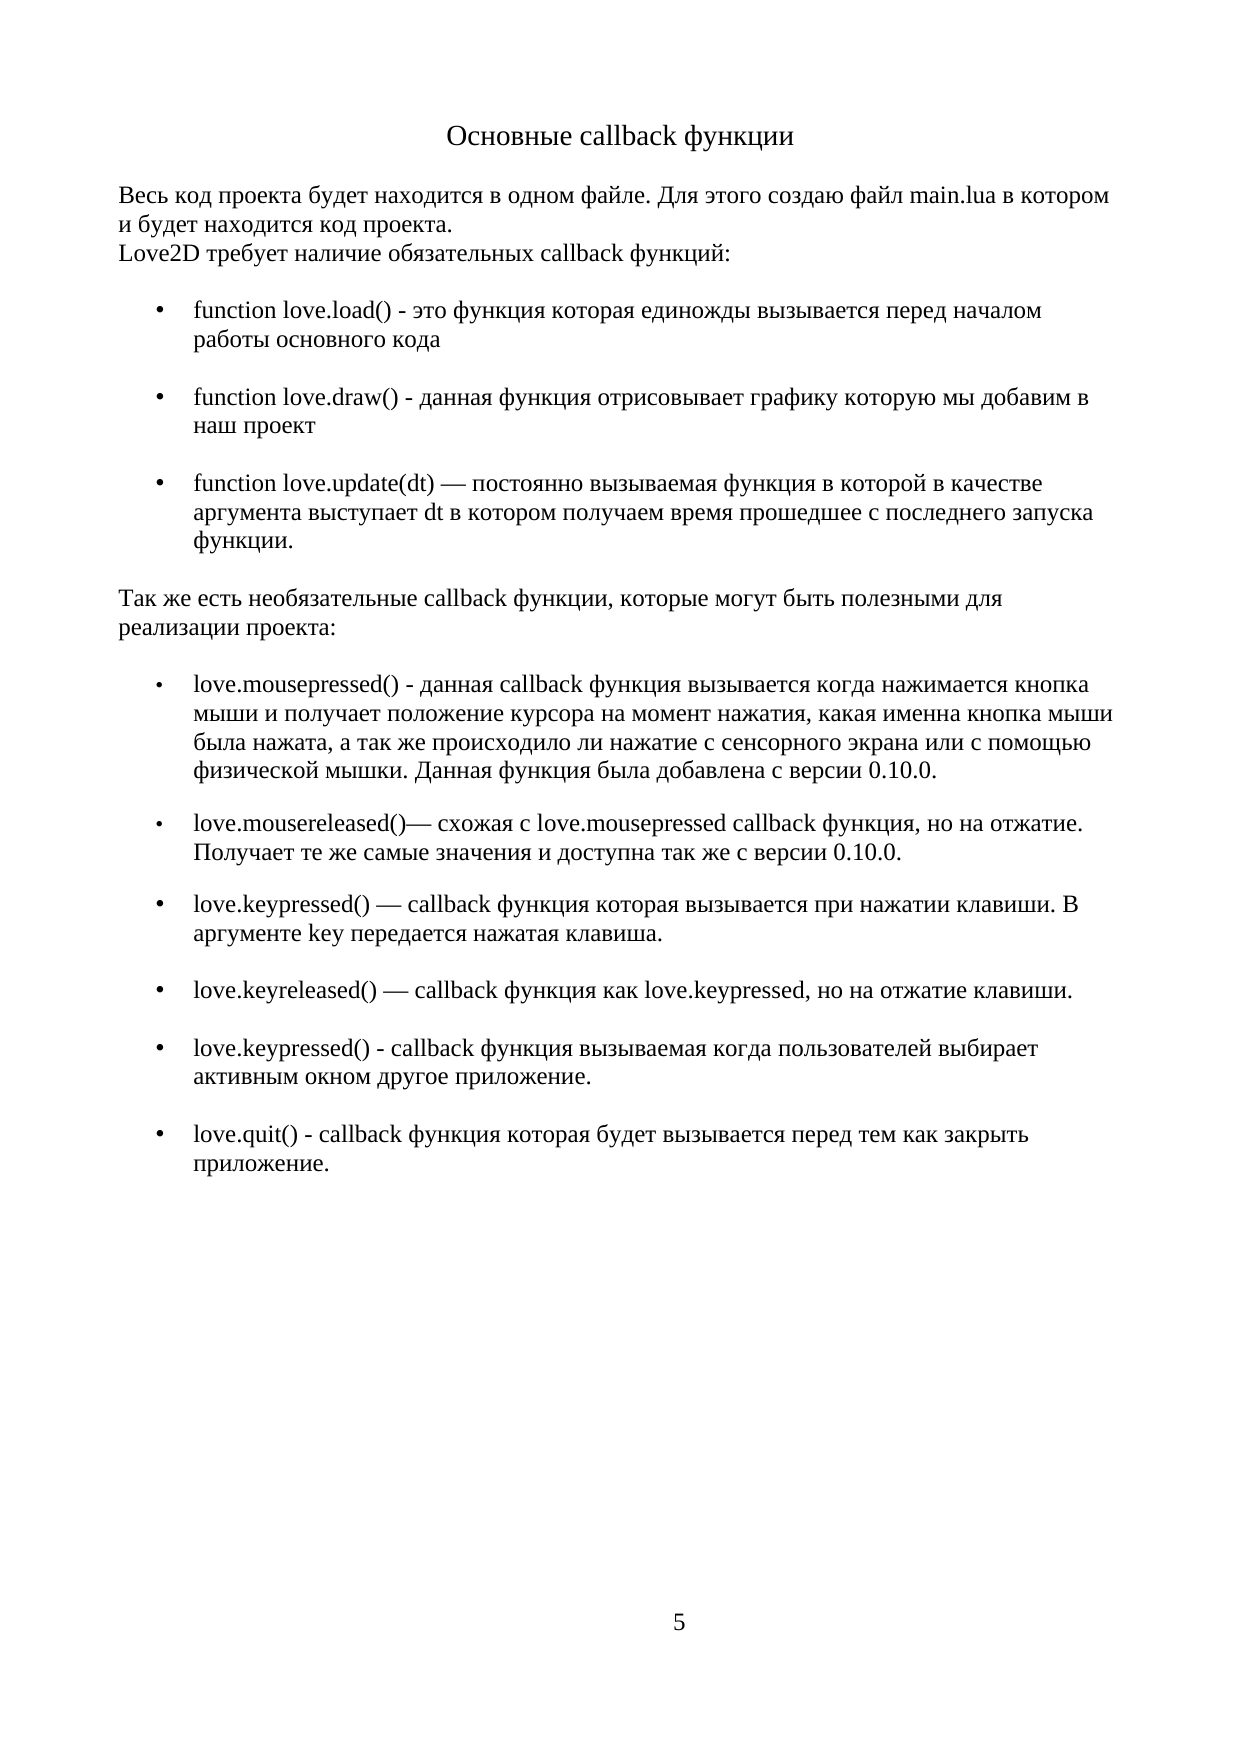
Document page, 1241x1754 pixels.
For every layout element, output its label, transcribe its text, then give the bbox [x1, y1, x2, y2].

text Весь код проекта будет находится в одном файле. Для этого создаю файл main.lua в котором и будет находится код проекта. [118, 180, 1122, 238]
list love.quit() - callback функция которая будет вызывается перед тем как закрыть приложение. [156, 1119, 1122, 1176]
list love.keypressed() - callback функция вызываемая когда пользователей выбирает активным окном другое приложение. [156, 1033, 1122, 1090]
list love.mousepressed() - данная callback функция вызывается когда нажимается кнопка мыши и получает положение курсора на момент нажатия, какая именна кнопка мыши была нажата, а так же происходило ли нажатие с сенсорного экрана или с помощью физической мышки. Данная функция была добавлена с версии 0.10.0. [156, 669, 1122, 784]
list function love.draw() - данная функция отрисовывает графику которую мы добавим в наш проект [156, 382, 1122, 439]
text Основные callback функции [118, 118, 1122, 152]
list love.keypressed() — callback функция которая вызывается при нажатии клавиши. В аргументе key передается нажатая клавиша. [156, 889, 1122, 946]
list love.mousereleased()— схожая с love.mousepressed callback функция, но на отжатие. Получает те же самые значения и доступна так же с версии 0.10.0. [156, 808, 1122, 865]
list function love.load() - это функция которая единожды вызывается перед началом работы основного кода [156, 295, 1122, 353]
list function love.update(dt) — постоянно вызываемая функция в которой в качестве аргумента выступает dt в котором получаем время прошедшее с последнего запуска функции. [156, 468, 1122, 554]
text Так же есть необязательные callback функции, которые могут быть полезными для реализации проекта: [118, 583, 1122, 640]
list love.keyreleased() — callback функция как love.keypressed, но на отжатие клавиши. [156, 975, 1122, 1004]
text Love2D требует наличие обязательных callback функций: [118, 238, 1122, 267]
